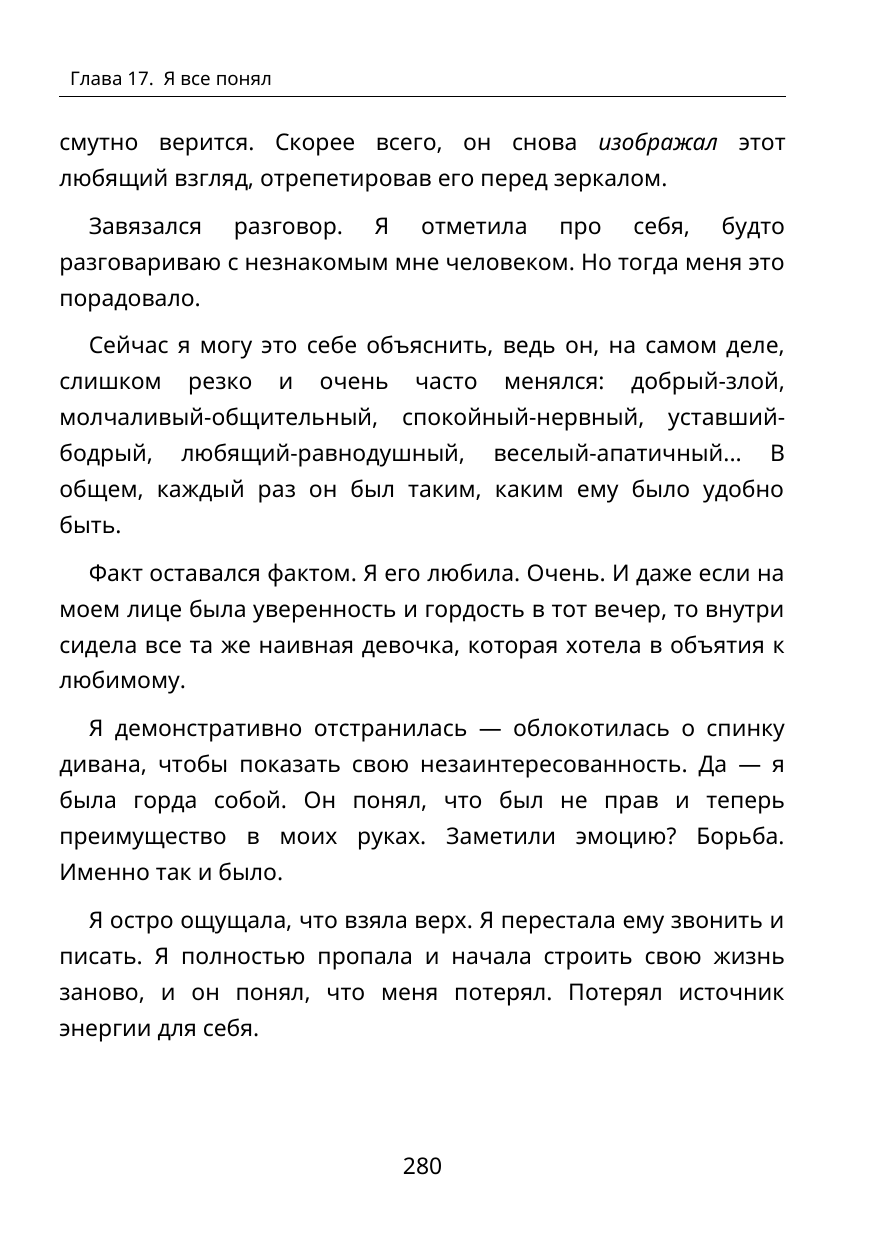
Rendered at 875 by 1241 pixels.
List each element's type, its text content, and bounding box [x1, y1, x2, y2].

text Завязался разговор. Я отметила про себя, будто разговариваю с незнакомым мне человеком. Но тогда меня это порадовало. [59, 210, 786, 313]
text Сейчас я могу это себе объяснить, ведь он, на самом деле, слишком резко и очень часто менялся: добрый-злой, молчаливый-общительный, спокойный-нервный, уставший-бодрый, любящий-равнодушный, веселый-апатичный... В общем, каждый раз он был таким, каким ему было удобно быть. [59, 329, 786, 540]
text Я остро ощущала, что взяла верх. Я перестала ему звонить и писать. Я полностью пропала и начала строить свою жизнь заново, и он понял, что меня потерял. Потерял источник энергии для себя. [59, 904, 786, 1043]
text смутно верится. Скорее всего, он снова изображал этот любящий взгляд, отрепетировав его перед зеркалом. [59, 126, 786, 193]
text Факт оставался фактом. Я его любила. Очень. И даже если на моем лице была уверенность и гордость в тот вечер, то внутри сидела все та же наивная девочка, которая хотела в объятия к любимому. [59, 557, 786, 696]
text Я демонстративно отстранилась — облокотилась о спинку дивана, чтобы показать свою незаинтересованность. Да — я была горда собой. Он понял, что был не прав и теперь преимущество в моих руках. Заметили эмоцию? Борьба. Именно так и было. [59, 712, 786, 887]
